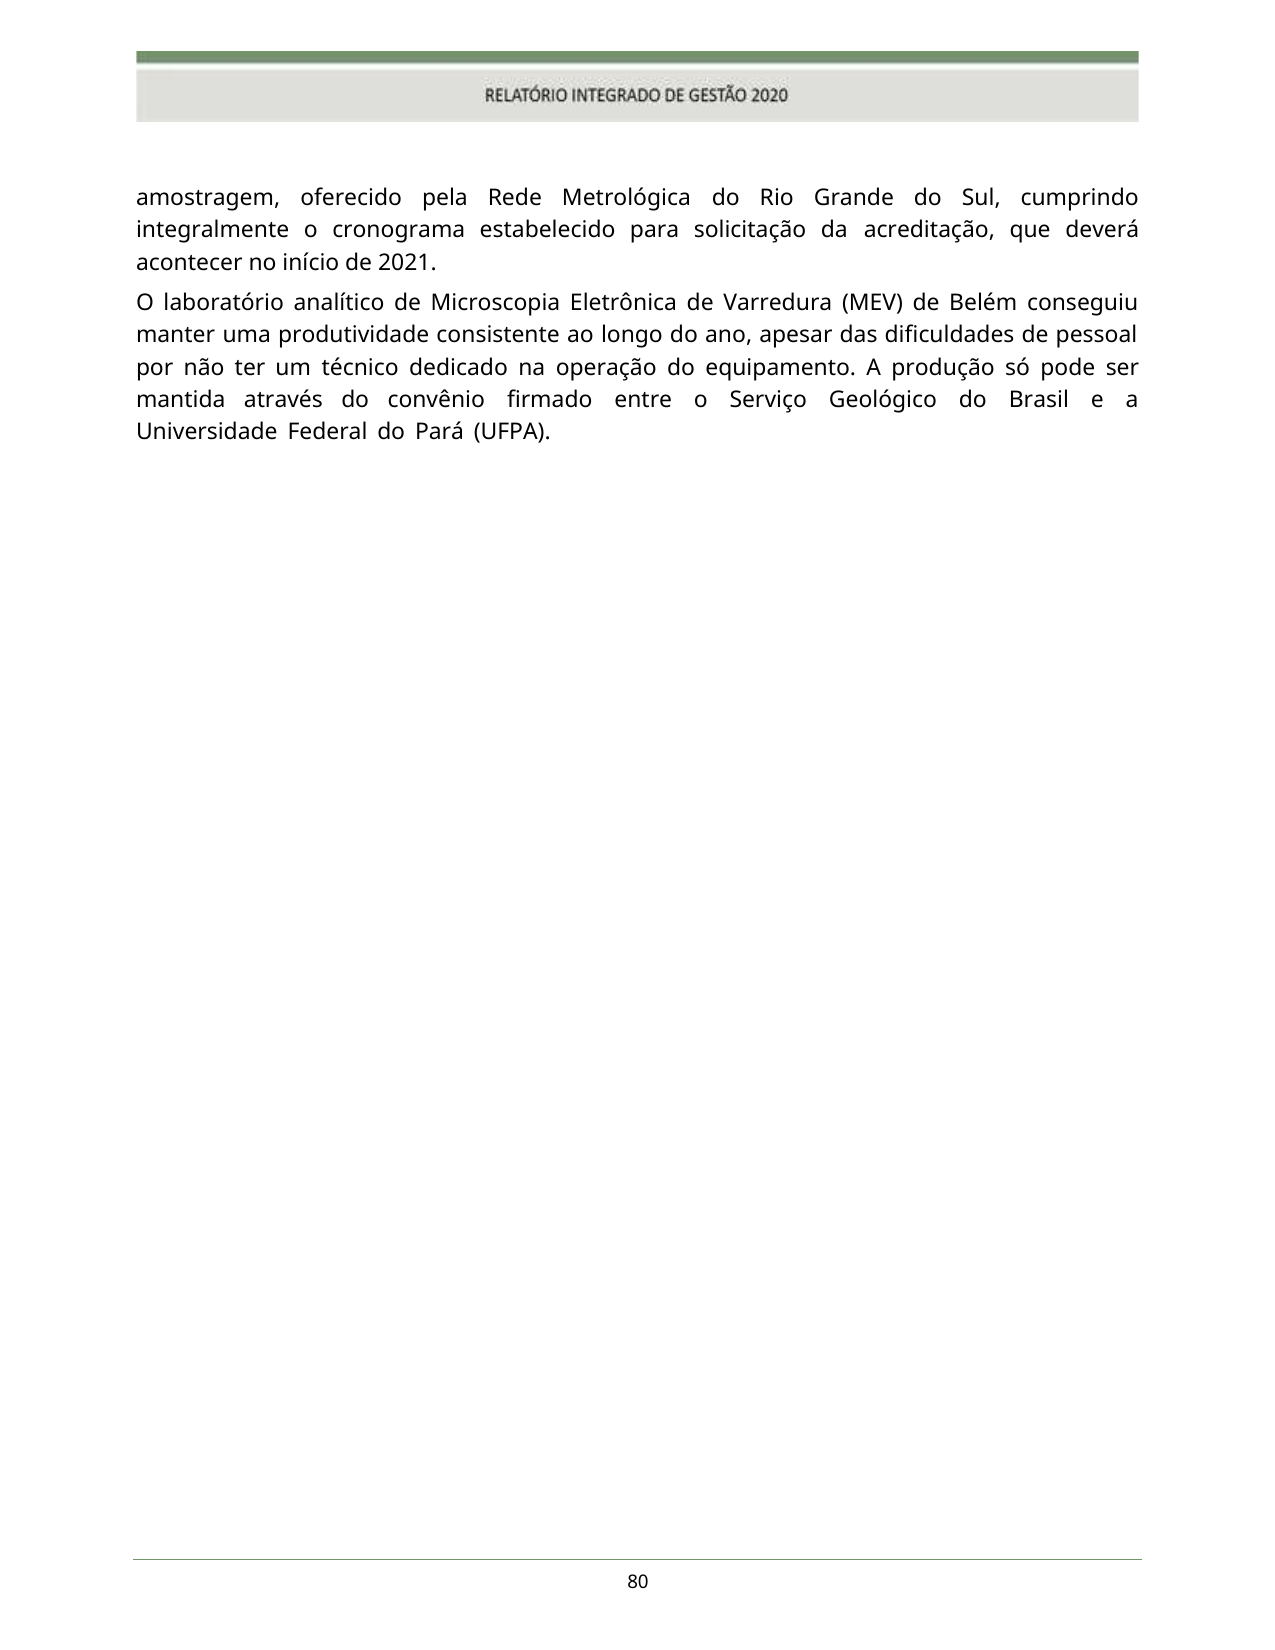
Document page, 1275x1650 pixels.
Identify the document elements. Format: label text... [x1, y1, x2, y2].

text amostragem, oferecido pela Rede Metrológica do Rio Grande do Sul, cumprindo integralmente o cronograma estabelecido para solicitação da acreditação, que deverá acontecer no início de 2021. [136, 181, 1139, 277]
text O laboratório analítico de Microscopia Eletrônica de Varredura (MEV) de Belém conseguiu manter uma produtividade consistente ao longo do ano, apesar das dificuldades de pessoal por não ter um técnico dedicado na operação do equipamento. A produção só pode ser mantida através do convênio firmado entre o Serviço Geológico do Brasil e a Universidade Federal do Pará (UFPA). [136, 286, 1139, 446]
